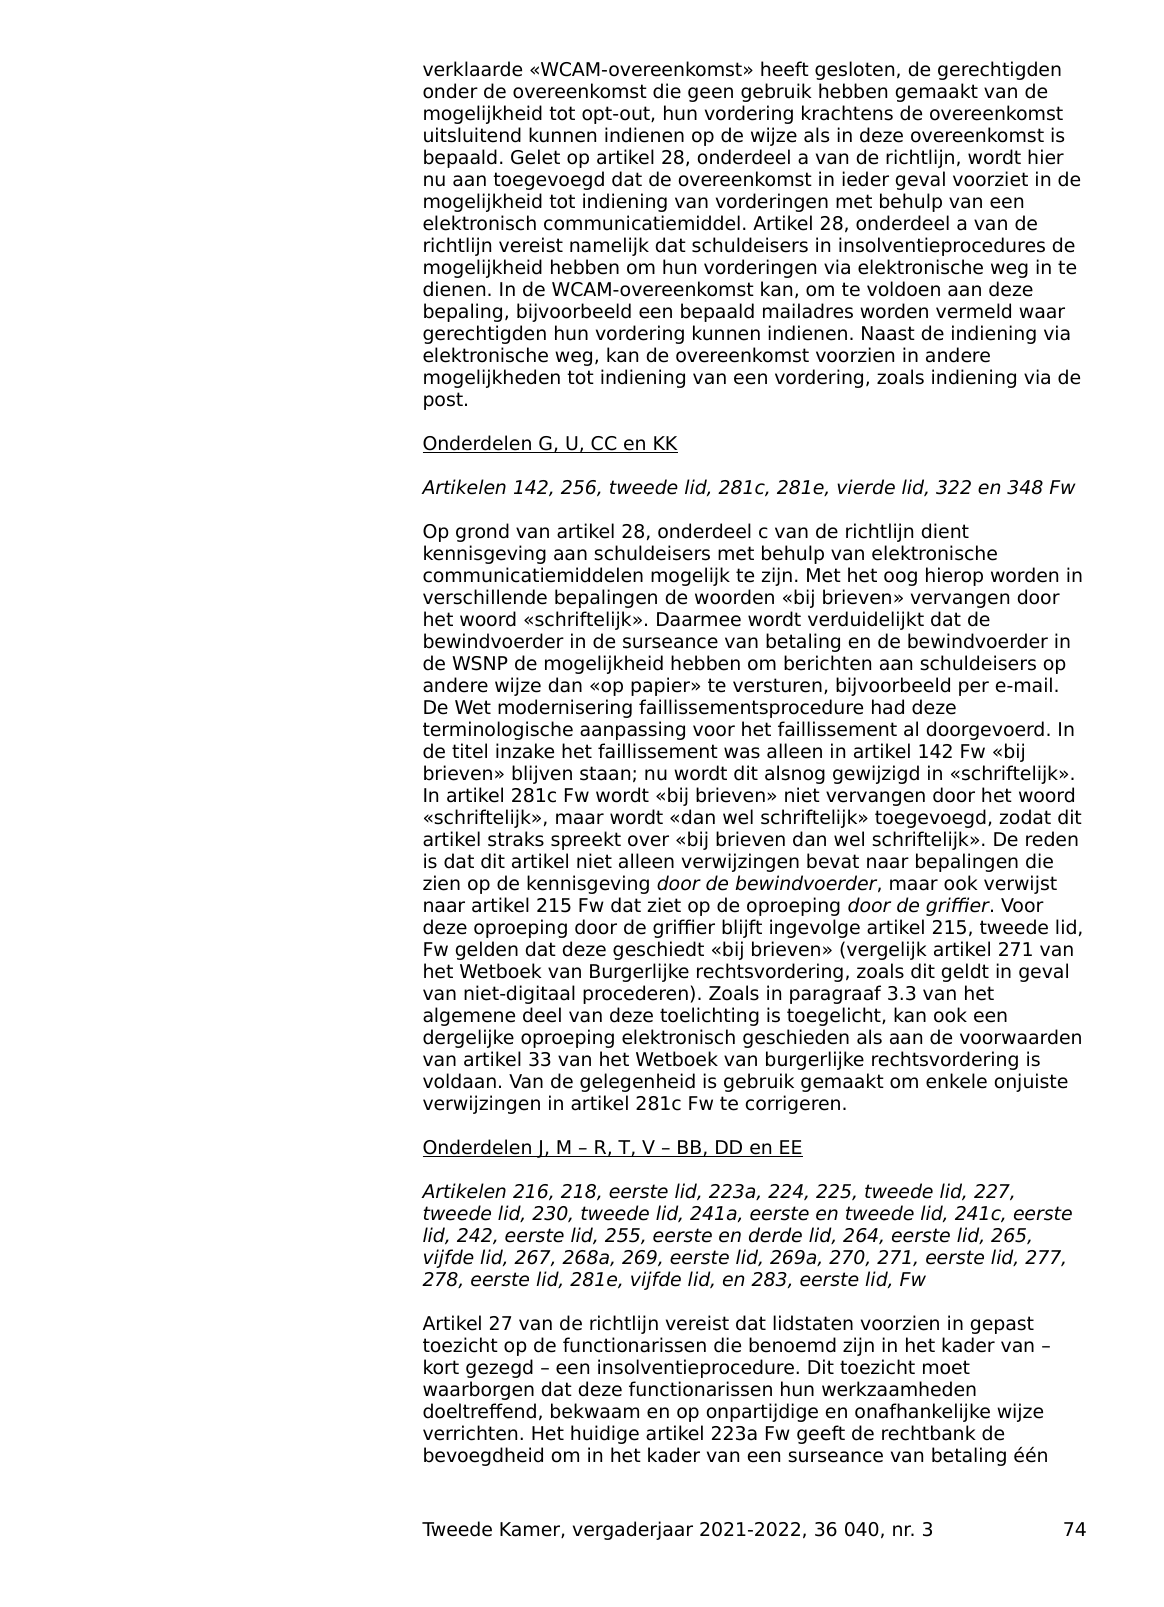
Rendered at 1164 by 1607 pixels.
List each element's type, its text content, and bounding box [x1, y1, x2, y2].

text verklaarde «WCAM-overeenkomst» heeft gesloten, de gerechtigden onder de overeenkomst die geen gebruik hebben gemaakt van de mogelijkheid tot opt-out, hun vordering krachtens de overeenkomst uitsluitend kunnen indienen op de wijze als in deze overeenkomst is bepaald. Gelet op artikel 28, onderdeel a van de richtlijn, wordt hier nu aan toegevoegd dat de overeenkomst in ieder geval voorziet in de mogelijkheid tot indiening van vorderingen met behulp van een elektronisch communicatiemiddel. Artikel 28, onderdeel a van de richtlijn vereist namelijk dat schuldeisers in insolventieprocedures de mogelijkheid hebben om hun vorderingen via elektronische weg in te dienen. In de WCAM-overeenkomst kan, om te voldoen aan deze bepaling, bijvoorbeeld een bepaald mailadres worden vermeld waar gerechtigden hun vordering kunnen indienen. Naast de indiening via elektronische weg, kan de overeenkomst voorzien in andere mogelijkheden tot indiening van een vordering, zoals indiening via de post. [422, 59, 1087, 411]
subtitle Onderdelen J, M – R, T, V – BB, DD en EE [422, 1137, 1087, 1159]
subtitle Artikelen 142, 256, tweede lid, 281c, 281e, vierde lid, 322 en 348 Fw [422, 477, 1087, 499]
text Op grond van artikel 28, onderdeel c van de richtlijn dient kennisgeving aan schuldeisers met behulp van elektronische communicatiemiddelen mogelijk te zijn. Met het oog hierop worden in verschillende bepalingen de woorden «bij brieven» vervangen door het woord «schriftelijk». Daarmee wordt verduidelijkt dat de bewindvoerder in de surseance van betaling en de bewindvoerder in de WSNP de mogelijkheid hebben om berichten aan schuldeisers op andere wijze dan «op papier» te versturen, bijvoorbeeld per e-mail. De Wet modernisering faillissementsprocedure had deze terminologische aanpassing voor het faillissement al doorgevoerd. In de titel inzake het faillissement was alleen in artikel 142 Fw «bij brieven» blijven staan; nu wordt dit alsnog gewijzigd in «schriftelijk». In artikel 281c Fw wordt «bij brieven» niet vervangen door het woord «schriftelijk», maar wordt «dan wel schriftelijk» toegevoegd, zodat dit artikel straks spreekt over «bij brieven dan wel schriftelijk». De reden is dat dit artikel niet alleen verwijzingen bevat naar bepalingen die zien op de kennisgeving door de bewindvoerder, maar ook verwijst naar artikel 215 Fw dat ziet op de oproeping door de griffier. Voor deze oproeping door de griffier blijft ingevolge artikel 215, tweede lid, Fw gelden dat deze geschiedt «bij brieven» (vergelijk artikel 271 van het Wetboek van Burgerlijke rechtsvordering, zoals dit geldt in geval van niet-digitaal procederen). Zoals in paragraaf 3.3 van het algemene deel van deze toelichting is toegelicht, kan ook een dergelijke oproeping elektronisch geschieden als aan de voorwaarden van artikel 33 van het Wetboek van burgerlijke rechtsvordering is voldaan. Van de gelegenheid is gebruik gemaakt om enkele onjuiste verwijzingen in artikel 281c Fw te corrigeren. [422, 521, 1087, 1115]
subtitle Artikelen 216, 218, eerste lid, 223a, 224, 225, tweede lid, 227, tweede lid, 230, tweede lid, 241a, eerste en tweede lid, 241c, eerste lid, 242, eerste lid, 255, eerste en derde lid, 264, eerste lid, 265, vijfde lid, 267, 268a, 269, eerste lid, 269a, 270, 271, eerste lid, 277, 278, eerste lid, 281e, vijfde lid, en 283, eerste lid, Fw [422, 1181, 1087, 1291]
subtitle Onderdelen G, U, CC en KK [422, 433, 1087, 455]
text Artikel 27 van de richtlijn vereist dat lidstaten voorzien in gepast toezicht op de functionarissen die benoemd zijn in het kader van – kort gezegd – een insolventieprocedure. Dit toezicht moet waarborgen dat deze functionarissen hun werkzaamheden doeltreffend, bekwaam en op onpartijdige en onafhankelijke wijze verrichten. Het huidige artikel 223a Fw geeft de rechtbank de bevoegdheid om in het kader van een surseance van betaling één [422, 1313, 1087, 1467]
